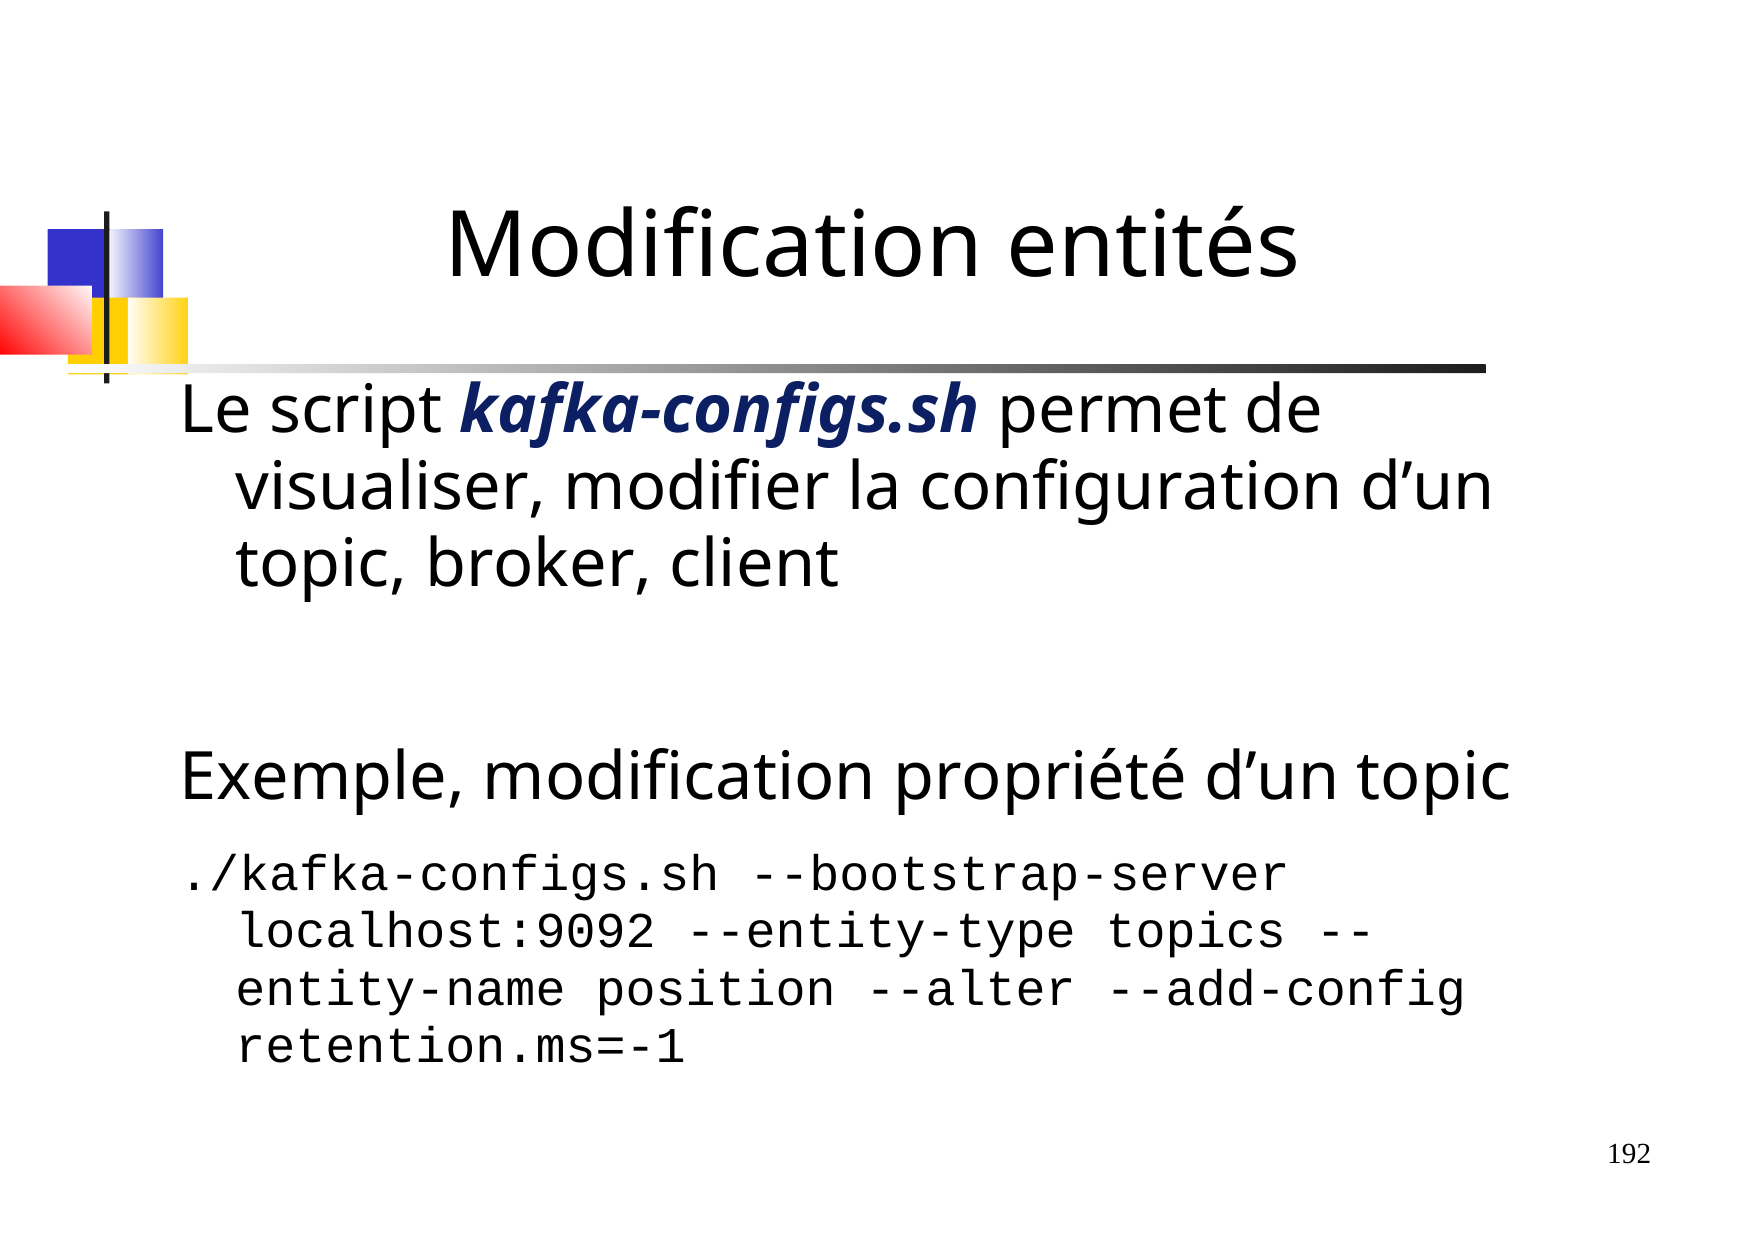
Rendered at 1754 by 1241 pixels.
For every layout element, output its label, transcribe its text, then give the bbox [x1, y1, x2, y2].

title Modification entités [179, 139, 1567, 351]
list Le script kafka-configs.sh permet de visualiser, modifier la configuration d’un topic, broker, client Exemple, modification propriété d’un topic ./kafka-configs.sh --bootstrap-server localhost:9092 --entity-type topics --entity-name position --alter --add-config retention.ms=-1 [179, 371, 1567, 1091]
